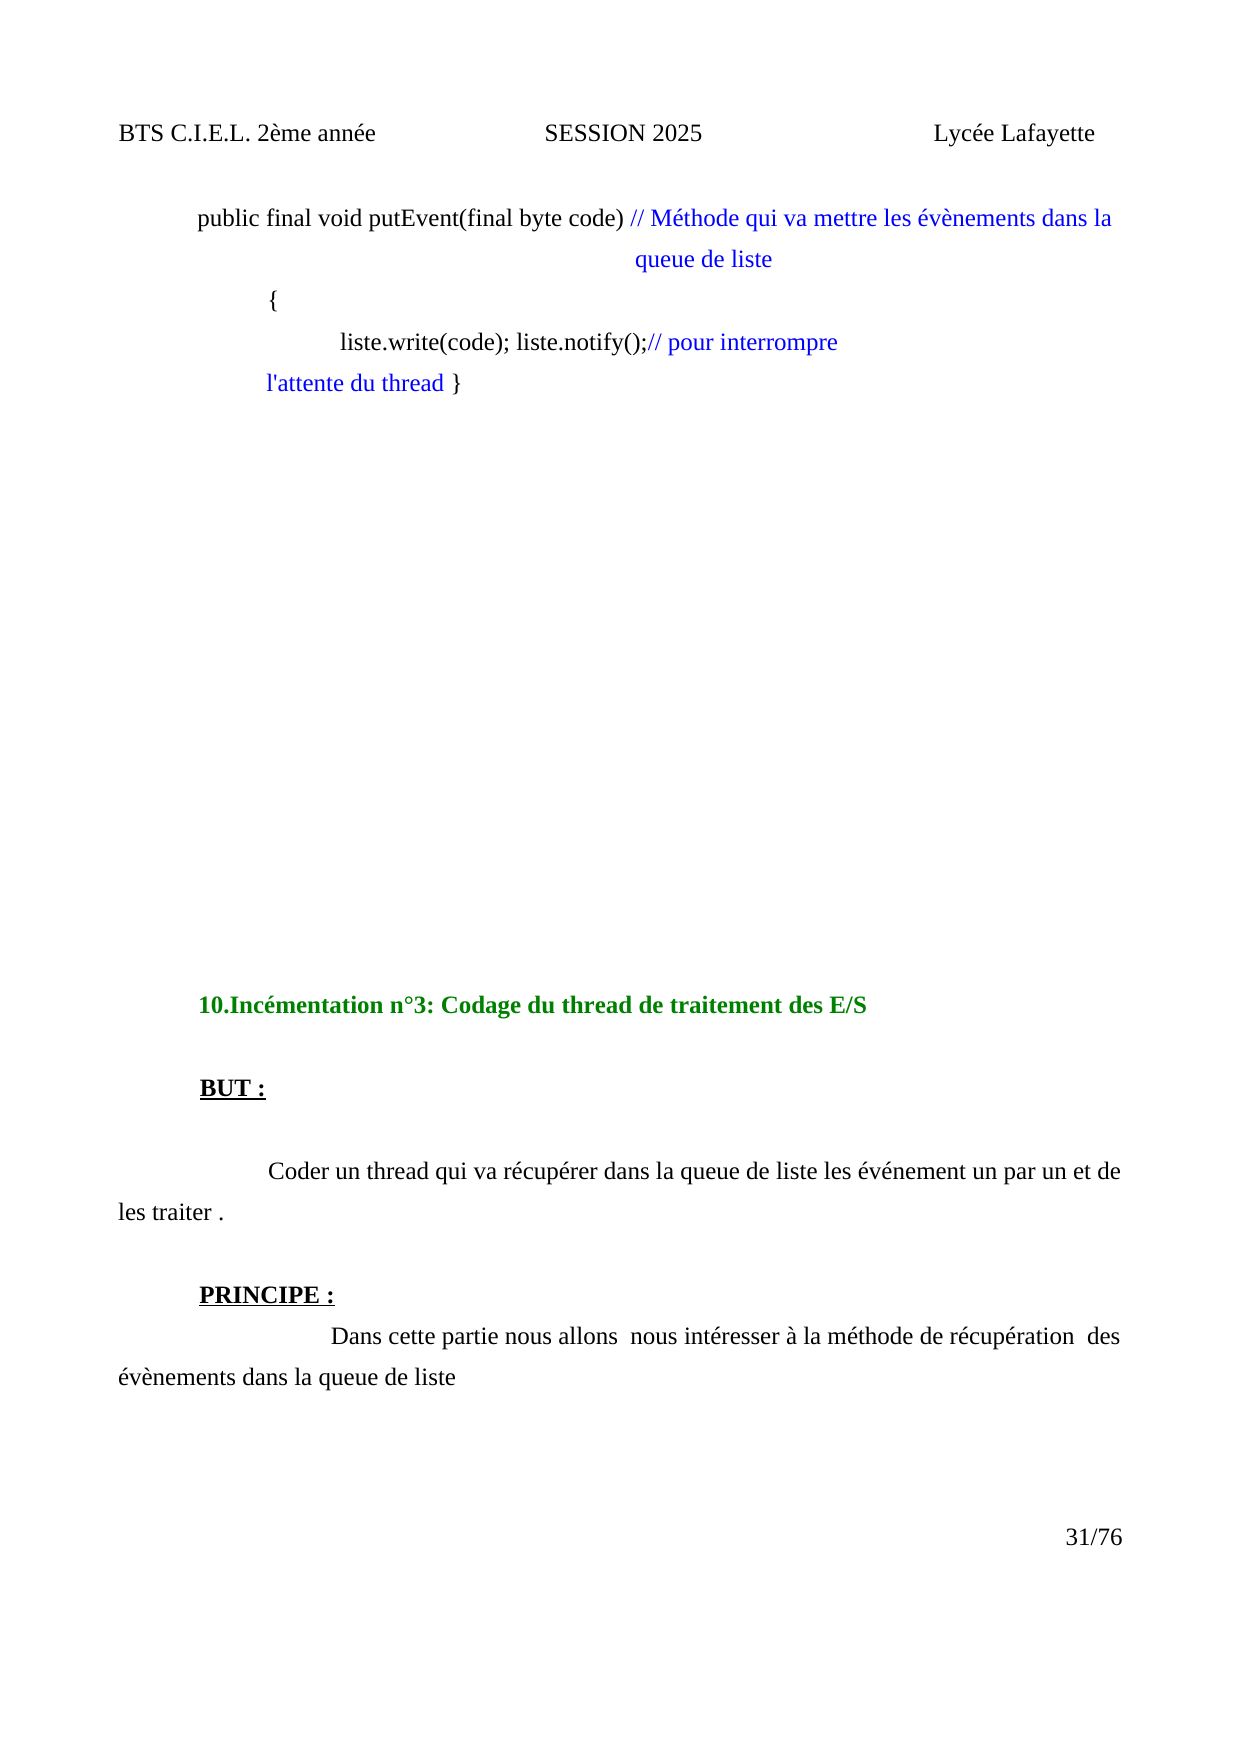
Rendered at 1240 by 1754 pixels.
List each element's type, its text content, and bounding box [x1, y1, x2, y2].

text Dans cette partie nous allons nous intéresser à la méthode de récupération des [118, 1321, 1120, 1350]
text BUT : [193, 1073, 1122, 1102]
text liste.write(code); liste.notify();// pour interrompre l'attente du thread } [266, 327, 845, 396]
text public final void putEvent(final byte code) // Méthode qui va mettre les évènements dans la queue de liste [191, 203, 1122, 273]
text Coder un thread qui va récupérer dans la queue de liste les événement un par un et de les traiter . [118, 1156, 1121, 1226]
text PRINCIPE : [118, 1280, 1122, 1308]
text évènements dans la queue de liste [118, 1362, 1121, 1391]
subtitle 10.Incémentation n°3: Codage du thread de traitement des E/S [192, 990, 1122, 1019]
text { [267, 285, 1121, 314]
